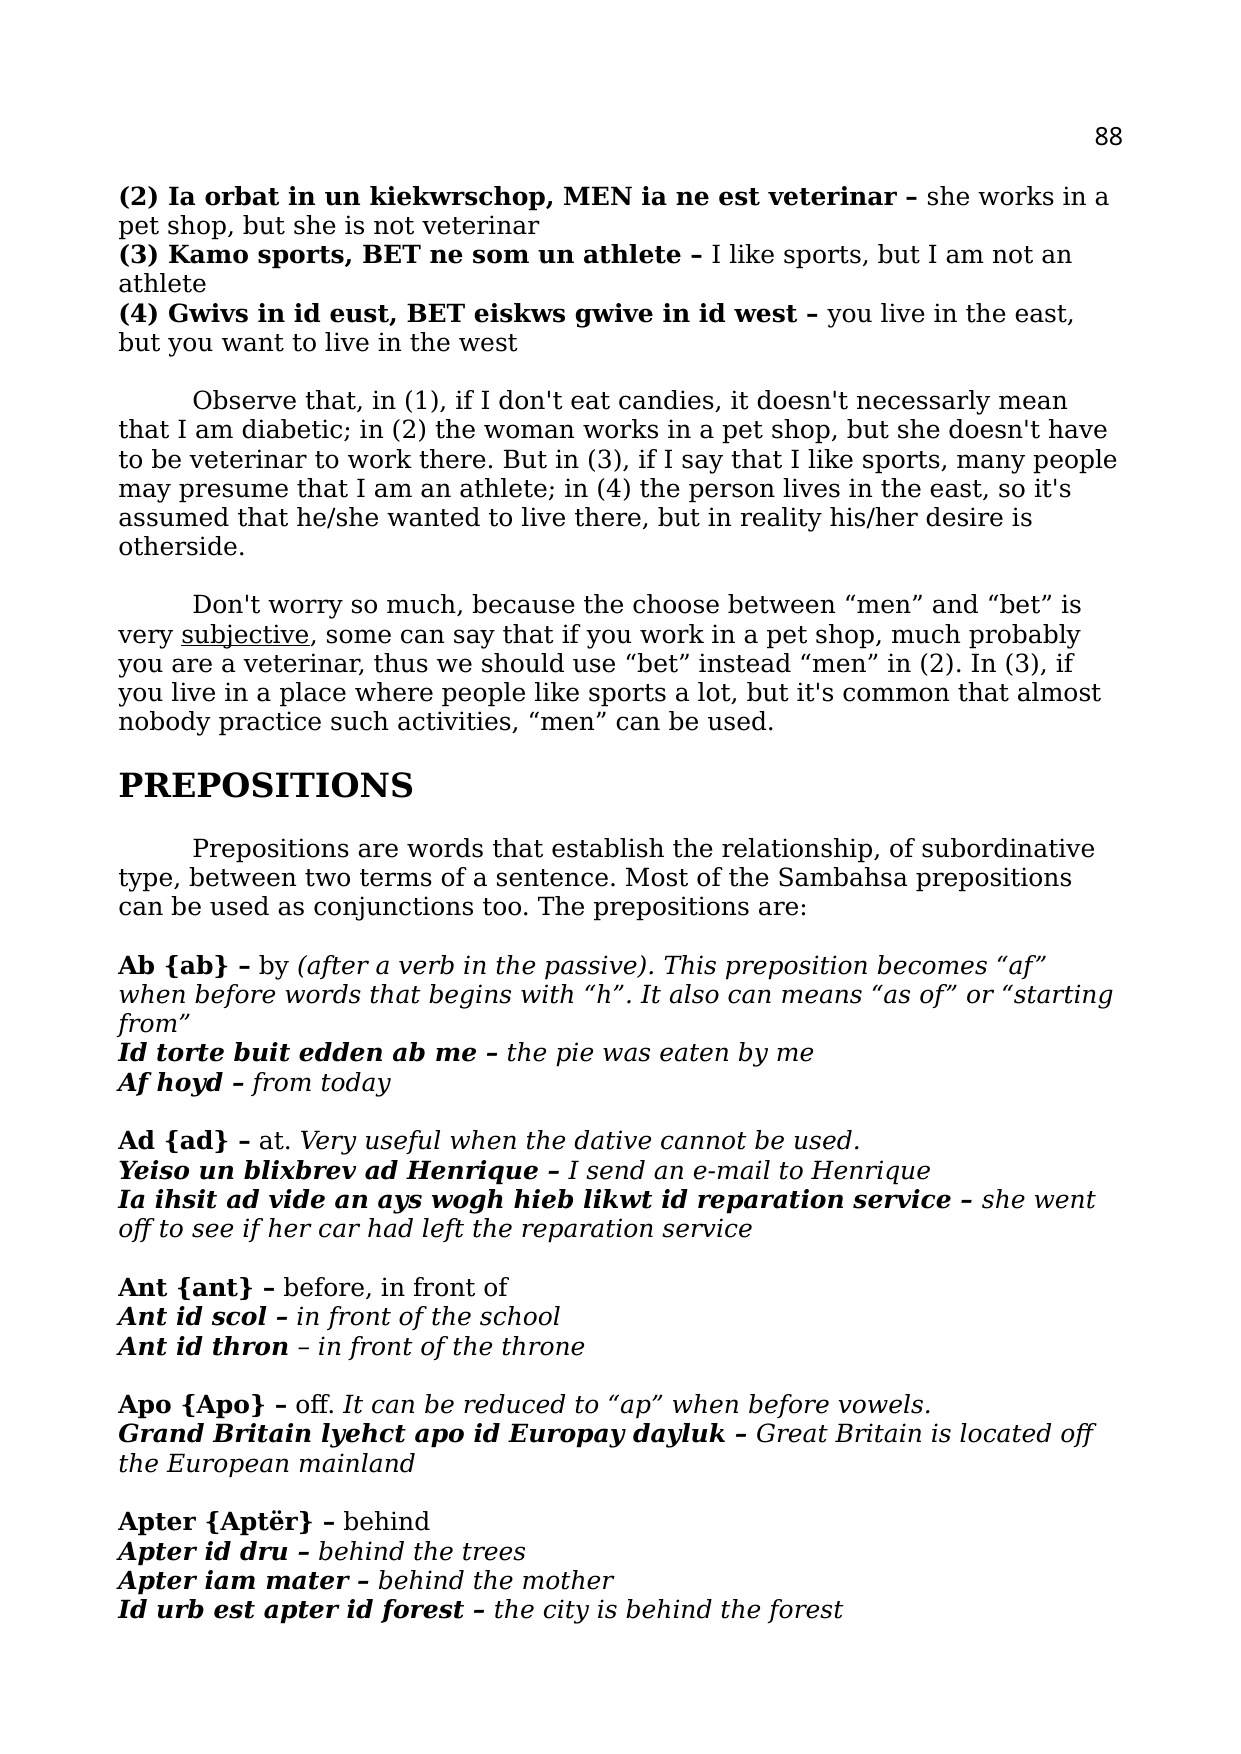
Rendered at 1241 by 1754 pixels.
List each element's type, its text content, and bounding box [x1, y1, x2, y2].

text Ant {ant} – before, in front of [118, 1273, 1123, 1302]
text Apo {Apo} – off. It can be reduced to “ap” when before vowels. [118, 1390, 1123, 1419]
text Apter id dru – behind the trees [118, 1536, 1123, 1566]
text Ad {ad} – at. Very useful when the dative cannot be used. [118, 1126, 1123, 1156]
subtitle PREPOSITIONS [118, 766, 1123, 805]
text Apter iam mater – behind the mother [118, 1566, 1123, 1595]
text (4) Gwivs in id eust, BET eiskws gwive in id west – you live in the east, but you want to live in the west [118, 299, 1123, 357]
text Id urb est apter id forest – the city is behind the forest [118, 1595, 1123, 1624]
text Id torte buit edden ab me – the pie was eaten by me [118, 1038, 1123, 1068]
text Ant id scol – in front of the school [118, 1302, 1123, 1331]
text Af hoyd – from today [118, 1068, 1123, 1097]
text Grand Britain lyehct apo id Europay dayluk – Great Britain is located off the European mainland [118, 1419, 1123, 1478]
text Ant id thron – in front of the throne [118, 1331, 1123, 1361]
text Ia ihsit ad vide an ays wogh hieb likwt id reparation service – she went off to see if her car had left the reparation service [118, 1185, 1123, 1243]
text Don't worry so much, because the choose between “men” and “bet” is very subjective, some can say that if you work in a pet shop, much probably you are a veterinar, thus we should use “bet” instead “men” in (2). In (3), if you live in a place where people like sports a lot, but it's common that almost nobody practice such activities, “men” can be used. [118, 591, 1123, 736]
text Observe that, in (1), if I don't eat candies, it doesn't necessarly mean that I am diabetic; in (2) the woman works in a pet shop, but she doesn't have to be veterinar to work there. But in (3), if I say that I like sports, many people may presume that I am an athlete; in (4) the person lives in the east, so it's assumed that he/she wanted to live there, but in reality his/her desire is otherside. [118, 386, 1123, 561]
text Ab {ab} – by (after a verb in the passive). This preposition becomes “af” when before words that begins with “h”. It also can means “as of” or “starting from” [118, 951, 1123, 1038]
text Apter {Aptër} – behind [118, 1507, 1123, 1536]
text (3) Kamo sports, BET ne som un athlete – I like sports, but I am not an athlete [118, 240, 1123, 299]
text (2) Ia orbat in un kiekwrschop, MEN ia ne est veterinar – she works in a pet shop, but she is not veterinar [118, 182, 1123, 240]
text Prepositions are words that establish the relationship, of subordinative type, between two terms of a sentence. Most of the Sambahsa prepositions can be used as conjunctions too. The prepositions are: [118, 834, 1123, 921]
text Yeiso un blixbrev ad Henrique – I send an e-mail to Henrique [118, 1156, 1123, 1185]
